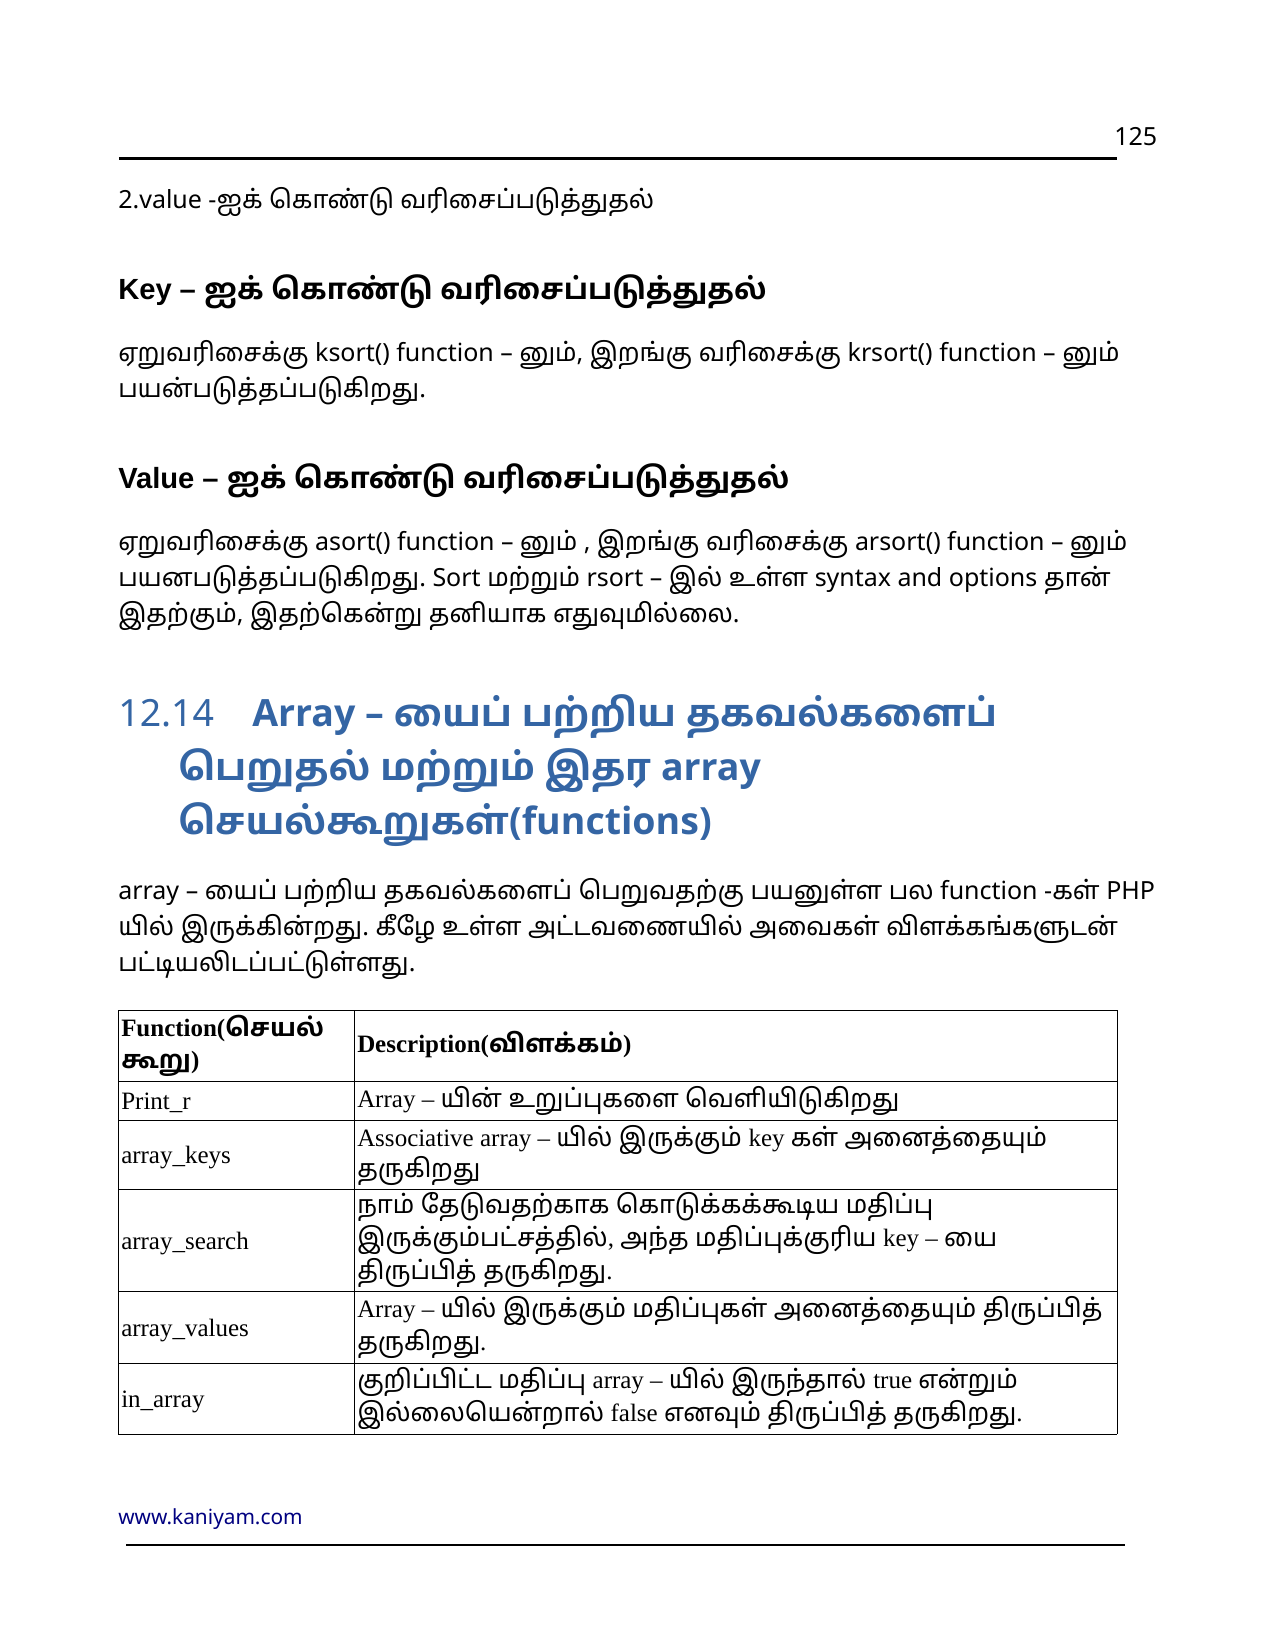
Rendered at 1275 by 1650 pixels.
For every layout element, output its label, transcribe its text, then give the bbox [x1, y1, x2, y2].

table_cell குறிப்பிட்ட மதிப்பு array – யில் இருந்தால் true என்றும் இல்லையென்றால் false எனவும் திருப்பித் தருகிறது. [355, 1364, 1117, 1434]
text ஏறுவரிசைக்கு asort() function – னும் , இறங்கு வரிசைக்கு arsort() function – னும் பயனபடுத்தப்படுகிறது. Sort மற்றும் rsort – இல் உள்ள syntax and options தான் இதற்கும், இதற்கென்று தனியாக எதுவுமில்லை. [118, 523, 1157, 632]
subtitle Array – யைப் பற்றிய தகவல்களைப் பெறுதல் மற்றும் இதர array செயல்கூறுகள்(functions) [118, 686, 1157, 848]
table_header Description(விளக்கம்) [355, 1011, 1117, 1081]
table_cell நாம் தேடுவதற்காக கொடுக்கக்கூடிய மதிப்பு இருக்கும்பட்சத்தில், அந்த மதிப்புக்குரிய key – யை திருப்பித் தருகிறது. [355, 1190, 1117, 1291]
table_cell Associative array – யில் இருக்கும் key கள் அனைத்தையும் தருகிறது [355, 1121, 1117, 1189]
table_cell Print_r [119, 1082, 354, 1119]
subtitle Key – ஐக் கொண்டு வரிசைப்படுத்துதல் [118, 272, 1157, 310]
table_cell Array – யில் இருக்கும் மதிப்புகள் அனைத்தையும் திருப்பித் தருகிறது. [355, 1292, 1117, 1362]
text array – யைப் பற்றிய தகவல்களைப் பெறுவதற்கு பயனுள்ள பல function -கள் PHP யில் இருக்கின்றது. கீழே உள்ள அட்டவணையில் அவைகள் விளக்கங்களுடன் பட்டியலிடப்பட்டுள்ளது. [118, 872, 1157, 980]
text ஏறுவரிசைக்கு ksort() function – னும், இறங்கு வரிசைக்கு krsort() function – னும் பயன்படுத்தப்படுகிறது. [118, 334, 1157, 407]
table_cell in_array [119, 1364, 354, 1434]
table_header Function(செயல்கூறு) [119, 1011, 354, 1081]
table_cell Array – யின் உறுப்புகளை வெளியிடுகிறது [355, 1082, 1117, 1119]
table_cell array_keys [119, 1121, 354, 1189]
text 2.value -ஐக் கொண்டு வரிசைப்படுத்துதல் [118, 182, 1157, 218]
table_cell array_values [119, 1292, 354, 1362]
subtitle Value – ஐக் கொண்டு வரிசைப்படுத்துதல் [118, 461, 1157, 499]
table_cell array_search [119, 1190, 354, 1291]
